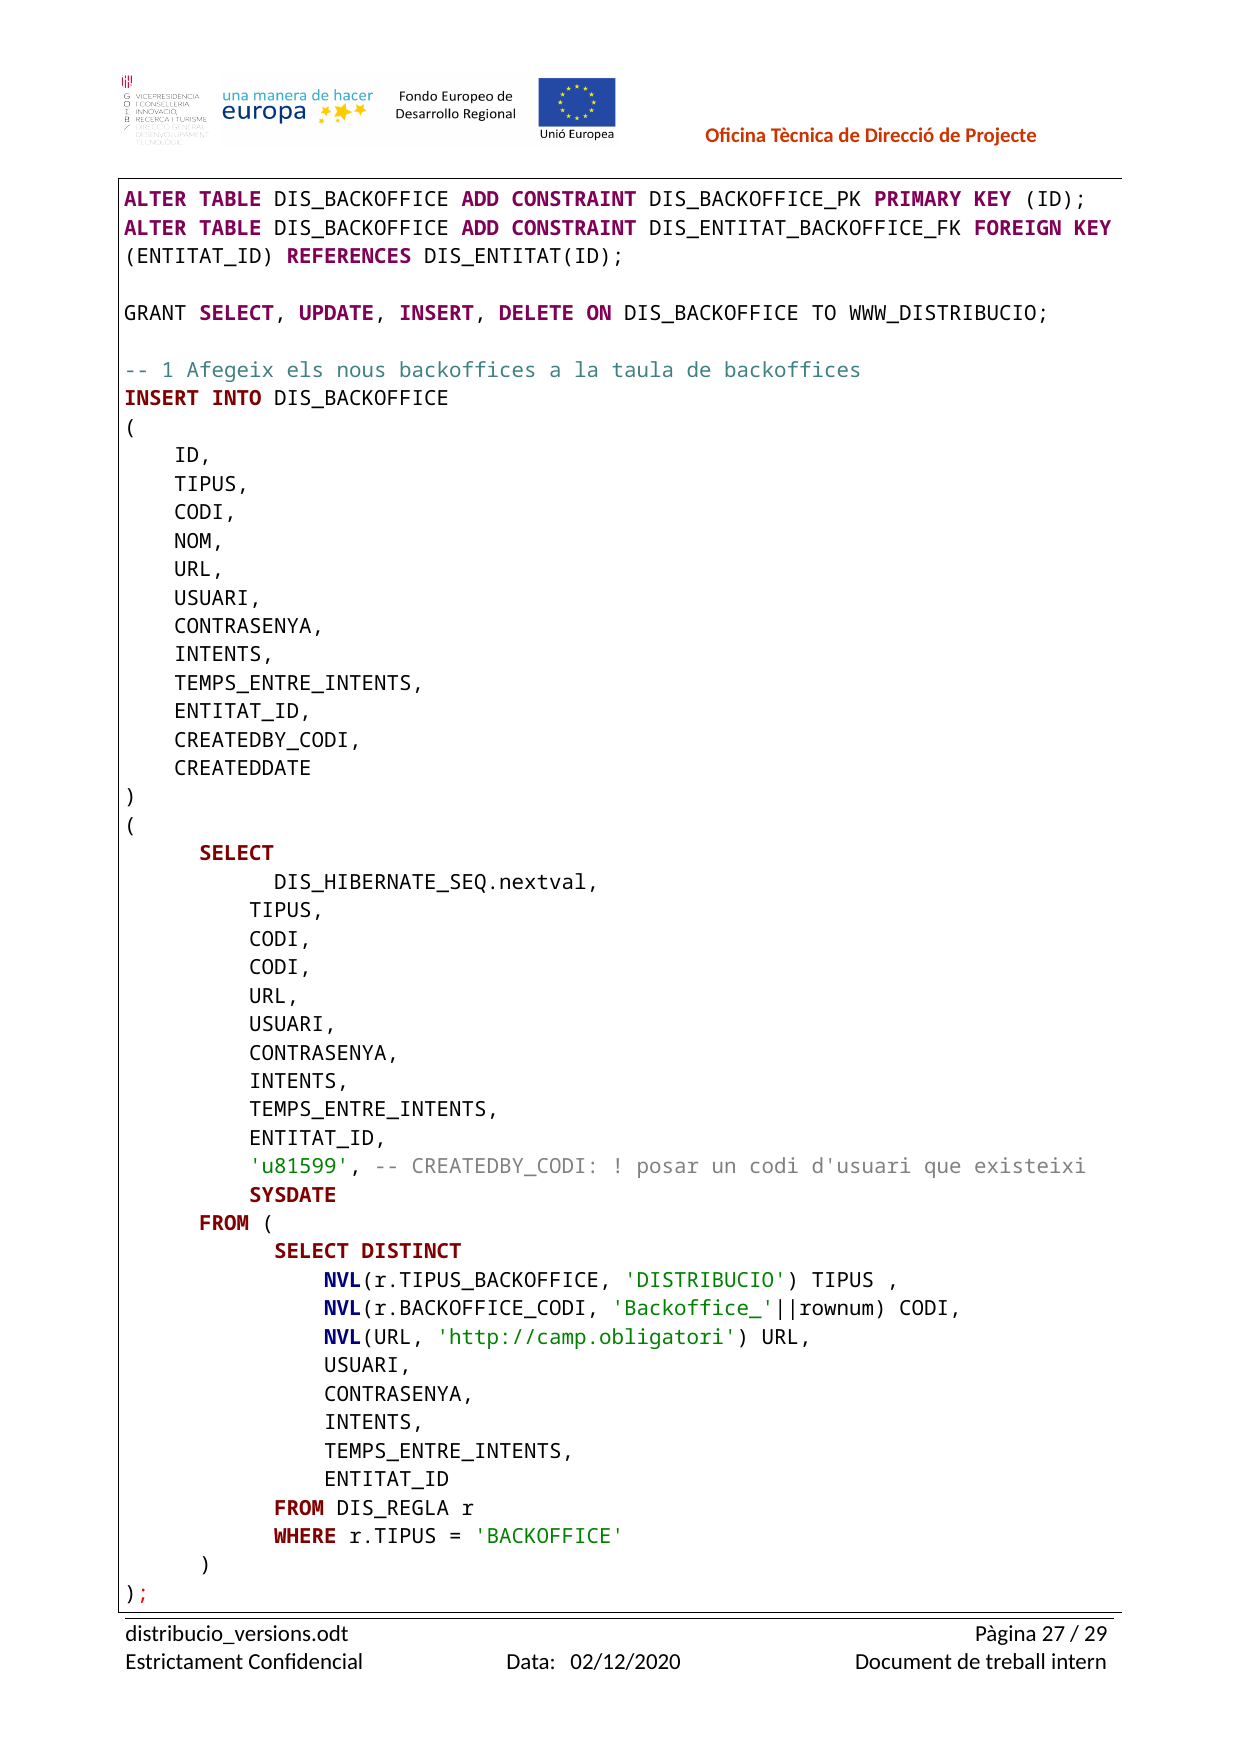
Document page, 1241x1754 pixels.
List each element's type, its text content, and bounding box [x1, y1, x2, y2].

picture [118, 73, 213, 147]
picture [219, 73, 621, 147]
table_header ALTER TABLE DIS_BACKOFFICE ADD CONSTRAINT DIS_BACKOFFICE_PK PRIMARY KEY (ID); ALTER TABLE DIS_BACKOFFICE ADD CONSTRAINT DIS_ENTITAT_BACKOFFICE_FK FOREIGN KEY (ENTITAT_ID) REFERENCES DIS_ENTITAT(ID); GRANT SELECT, UPDATE, INSERT, DELETE ON DIS_BACKOFFICE TO WWW_DISTRIBUCIO; -- 1 Afegeix els nous backoffices a la taula de backoffices INSERT INTO DIS_BACKOFFICE ( ID, TIPUS, CODI, NOM, URL, USUARI, CONTRASENYA, INTENTS, TEMPS_ENTRE_INTENTS, ENTITAT_ID, CREATEDBY_CODI, CREATEDDATE ) ( SELECT DIS_HIBERNATE_SEQ.nextval, TIPUS, CODI, CODI, URL, USUARI, CONTRASENYA, INTENTS, TEMPS_ENTRE_INTENTS, ENTITAT_ID, 'u81599', -- CREATEDBY_CODI: ! posar un codi d'usuari que existeixi SYSDATE FROM ( SELECT DISTINCT NVL(r.TIPUS_BACKOFFICE, 'DISTRIBUCIO') TIPUS , NVL(r.BACKOFFICE_CODI, 'Backoffice_'||rownum) CODI, NVL(URL, 'http://camp.obligatori') URL, USUARI, CONTRASENYA, INTENTS, TEMPS_ENTRE_INTENTS, ENTITAT_ID FROM DIS_REGLA r WHERE r.TIPUS = 'BACKOFFICE' ) ); [119, 179, 1122, 1612]
